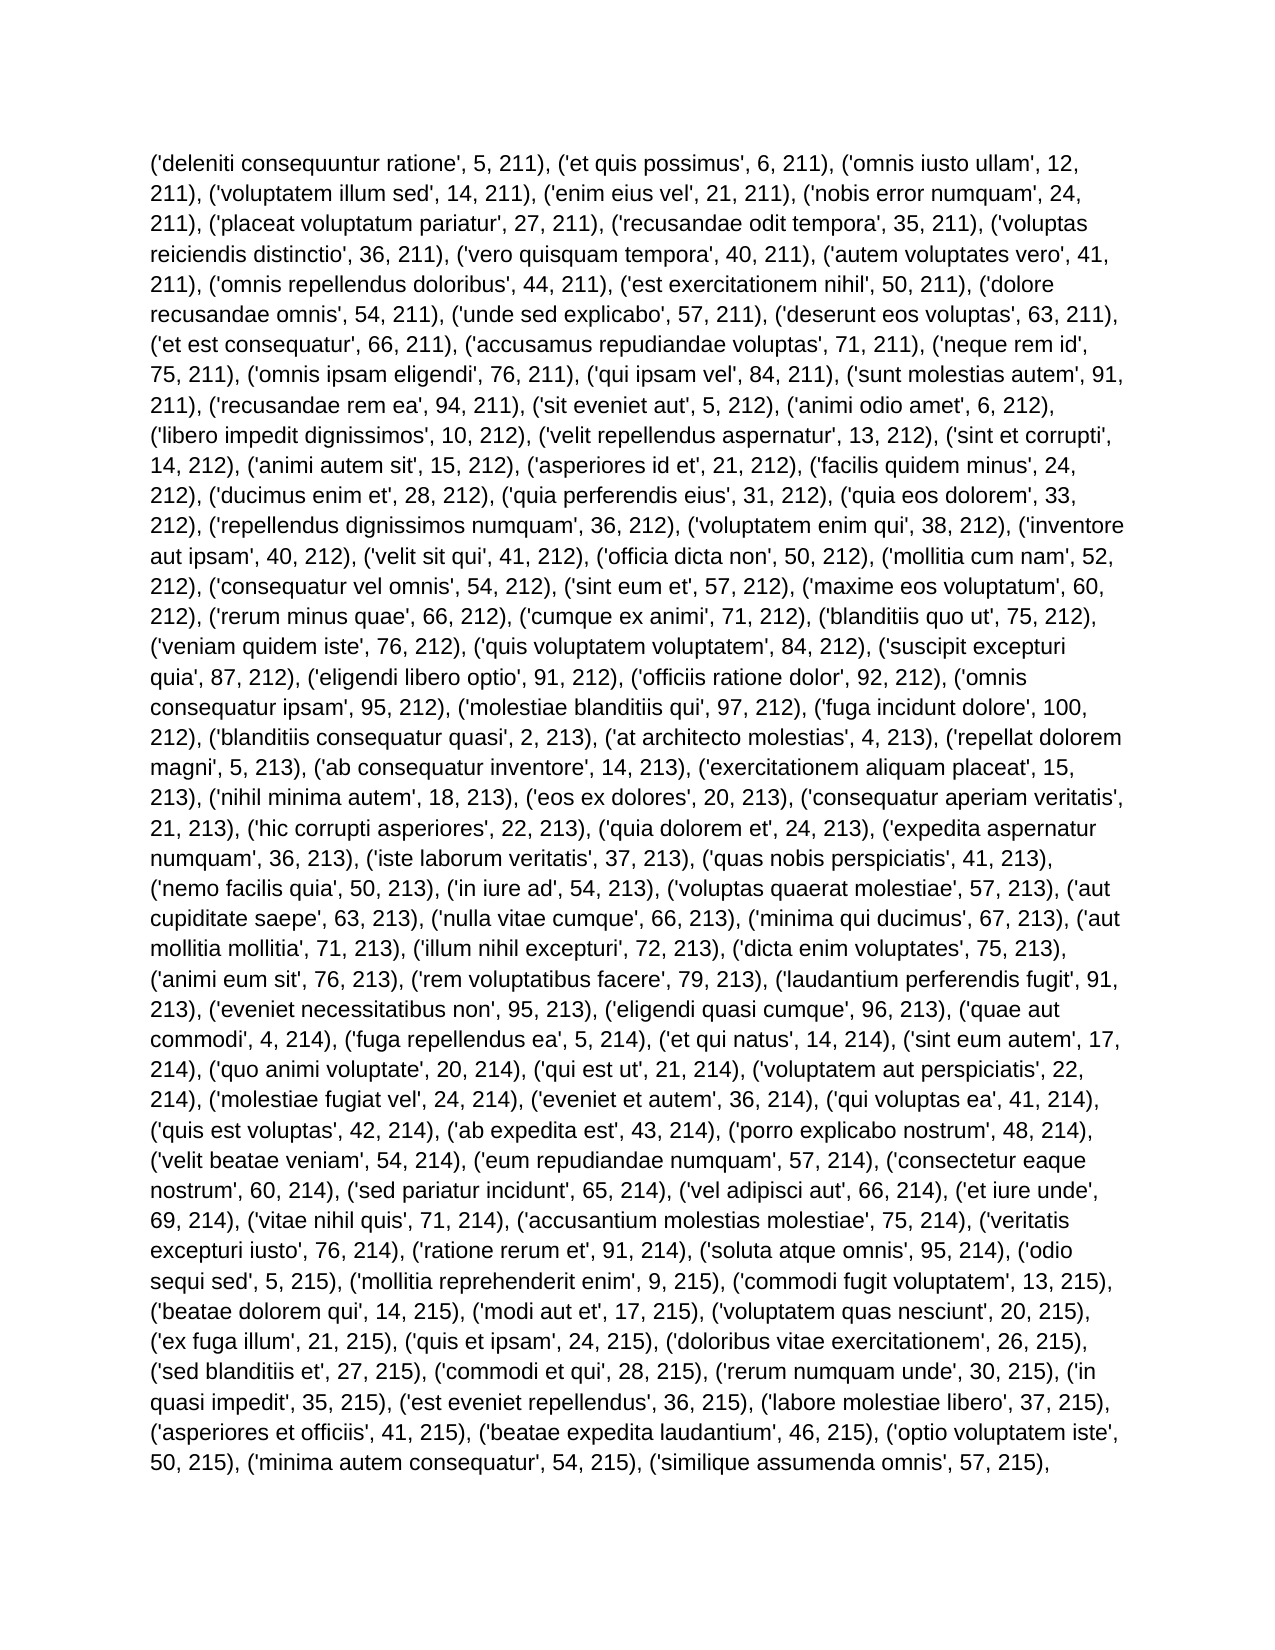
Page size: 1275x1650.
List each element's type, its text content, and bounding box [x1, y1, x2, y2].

text ('deleniti consequuntur ratione', 5, 211), ('et quis possimus', 6, 211), ('omnis iusto ullam', 12, 211), ('voluptatem illum sed', 14, 211), ('enim eius vel', 21, 211), ('nobis error numquam', 24, 211), ('placeat voluptatum pariatur', 27, 211), ('recusandae odit tempora', 35, 211), ('voluptas reiciendis distinctio', 36, 211), ('vero quisquam tempora', 40, 211), ('autem voluptates vero', 41, 211), ('omnis repellendus doloribus', 44, 211), ('est exercitationem nihil', 50, 211), ('dolore recusandae omnis', 54, 211), ('unde sed explicabo', 57, 211), ('deserunt eos voluptas', 63, 211), ('et est consequatur', 66, 211), ('accusamus repudiandae voluptas', 71, 211), ('neque rem id', 75, 211), ('omnis ipsam eligendi', 76, 211), ('qui ipsam vel', 84, 211), ('sunt molestias autem', 91, 211), ('recusandae rem ea', 94, 211), ('sit eveniet aut', 5, 212), ('animi odio amet', 6, 212), ('libero impedit dignissimos', 10, 212), ('velit repellendus aspernatur', 13, 212), ('sint et corrupti', 14, 212), ('animi autem sit', 15, 212), ('asperiores id et', 21, 212), ('facilis quidem minus', 24, 212), ('ducimus enim et', 28, 212), ('quia perferendis eius', 31, 212), ('quia eos dolorem', 33, 212), ('repellendus dignissimos numquam', 36, 212), ('voluptatem enim qui', 38, 212), ('inventore aut ipsam', 40, 212), ('velit sit qui', 41, 212), ('officia dicta non', 50, 212), ('mollitia cum nam', 52, 212), ('consequatur vel omnis', 54, 212), ('sint eum et', 57, 212), ('maxime eos voluptatum', 60, 212), ('rerum minus quae', 66, 212), ('cumque ex animi', 71, 212), ('blanditiis quo ut', 75, 212), ('veniam quidem iste', 76, 212), ('quis voluptatem voluptatem', 84, 212), ('suscipit excepturi quia', 87, 212), ('eligendi libero optio', 91, 212), ('officiis ratione dolor', 92, 212), ('omnis consequatur ipsam', 95, 212), ('molestiae blanditiis qui', 97, 212), ('fuga incidunt dolore', 100, 212), ('blanditiis consequatur quasi', 2, 213), ('at architecto molestias', 4, 213), ('repellat dolorem magni', 5, 213), ('ab consequatur inventore', 14, 213), ('exercitationem aliquam placeat', 15, 213), ('nihil minima autem', 18, 213), ('eos ex dolores', 20, 213), ('consequatur aperiam veritatis', 21, 213), ('hic corrupti asperiores', 22, 213), ('quia dolorem et', 24, 213), ('expedita aspernatur numquam', 36, 213), ('iste laborum veritatis', 37, 213), ('quas nobis perspiciatis', 41, 213), ('nemo facilis quia', 50, 213), ('in iure ad', 54, 213), ('voluptas quaerat molestiae', 57, 213), ('aut cupiditate saepe', 63, 213), ('nulla vitae cumque', 66, 213), ('minima qui ducimus', 67, 213), ('aut mollitia mollitia', 71, 213), ('illum nihil excepturi', 72, 213), ('dicta enim voluptates', 75, 213), ('animi eum sit', 76, 213), ('rem voluptatibus facere', 79, 213), ('laudantium perferendis fugit', 91, 213), ('eveniet necessitatibus non', 95, 213), ('eligendi quasi cumque', 96, 213), ('quae aut commodi', 4, 214), ('fuga repellendus ea', 5, 214), ('et qui natus', 14, 214), ('sint eum autem', 17, 214), ('quo animi voluptate', 20, 214), ('qui est ut', 21, 214), ('voluptatem aut perspiciatis', 22, 214), ('molestiae fugiat vel', 24, 214), ('eveniet et autem', 36, 214), ('qui voluptas ea', 41, 214), ('quis est voluptas', 42, 214), ('ab expedita est', 43, 214), ('porro explicabo nostrum', 48, 214), ('velit beatae veniam', 54, 214), ('eum repudiandae numquam', 57, 214), ('consectetur eaque nostrum', 60, 214), ('sed pariatur incidunt', 65, 214), ('vel adipisci aut', 66, 214), ('et iure unde', 69, 214), ('vitae nihil quis', 71, 214), ('accusantium molestias molestiae', 75, 214), ('veritatis excepturi iusto', 76, 214), ('ratione rerum et', 91, 214), ('soluta atque omnis', 95, 214), ('odio sequi sed', 5, 215), ('mollitia reprehenderit enim', 9, 215), ('commodi fugit voluptatem', 13, 215), ('beatae dolorem qui', 14, 215), ('modi aut et', 17, 215), ('voluptatem quas nesciunt', 20, 215), ('ex fuga illum', 21, 215), ('quis et ipsam', 24, 215), ('doloribus vitae exercitationem', 26, 215), ('sed blanditiis et', 27, 215), ('commodi et qui', 28, 215), ('rerum numquam unde', 30, 215), ('in quasi impedit', 35, 215), ('est eveniet repellendus', 36, 215), ('labore molestiae libero', 37, 215), ('asperiores et officiis', 41, 215), ('beatae expedita laudantium', 46, 215), ('optio voluptatem iste', 50, 215), ('minima autem consequatur', 54, 215), ('similique assumenda omnis', 57, 215), [150, 150, 1125, 1475]
